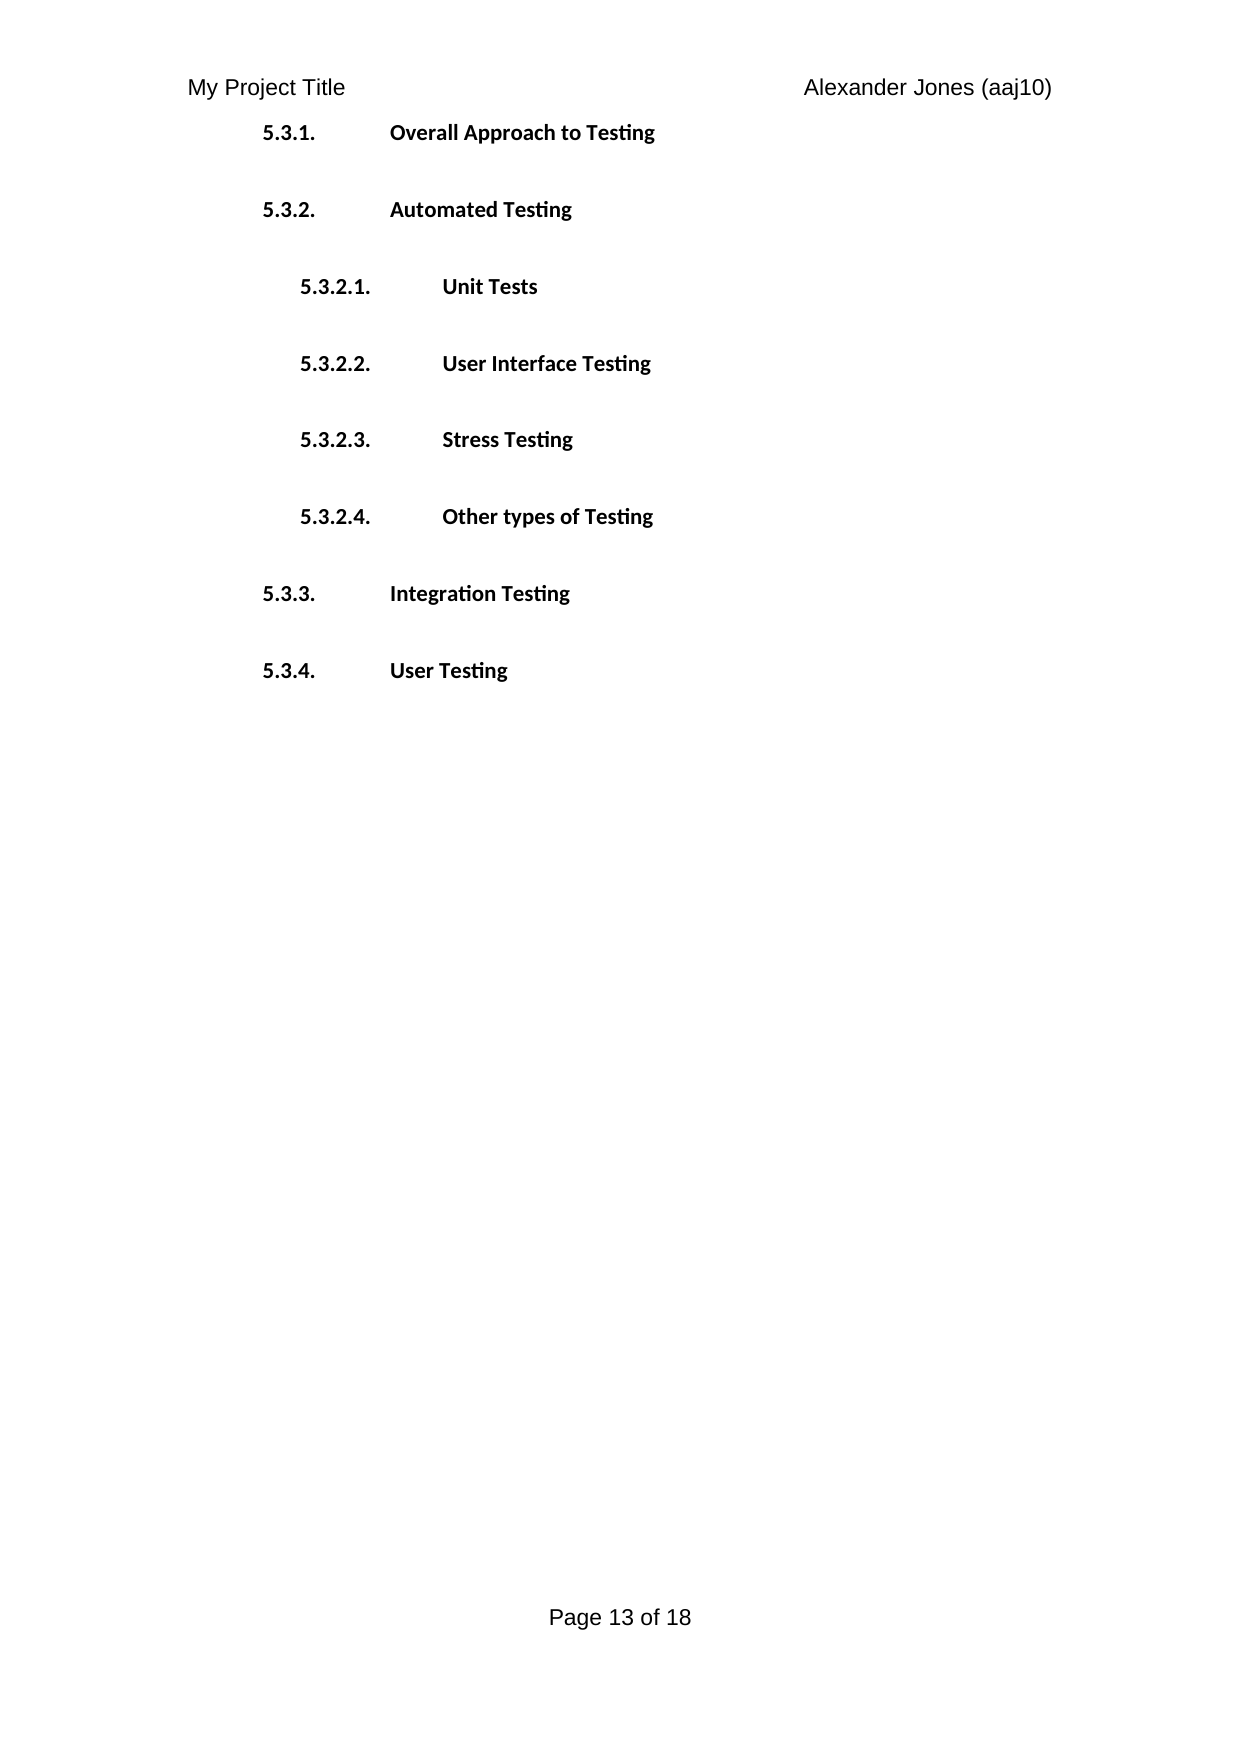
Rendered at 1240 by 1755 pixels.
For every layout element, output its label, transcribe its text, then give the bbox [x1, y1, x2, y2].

subtitle Integration Testing [262, 579, 1052, 607]
subtitle Other types of Testing [300, 502, 1052, 531]
subtitle User Interface Testing [300, 349, 1052, 377]
subtitle Overall Approach to Testing [262, 118, 1052, 146]
subtitle User Testing [262, 656, 1052, 684]
subtitle Stress Testing [300, 426, 1052, 454]
subtitle Automated Testing [262, 195, 1052, 223]
subtitle Unit Tests [300, 272, 1052, 300]
